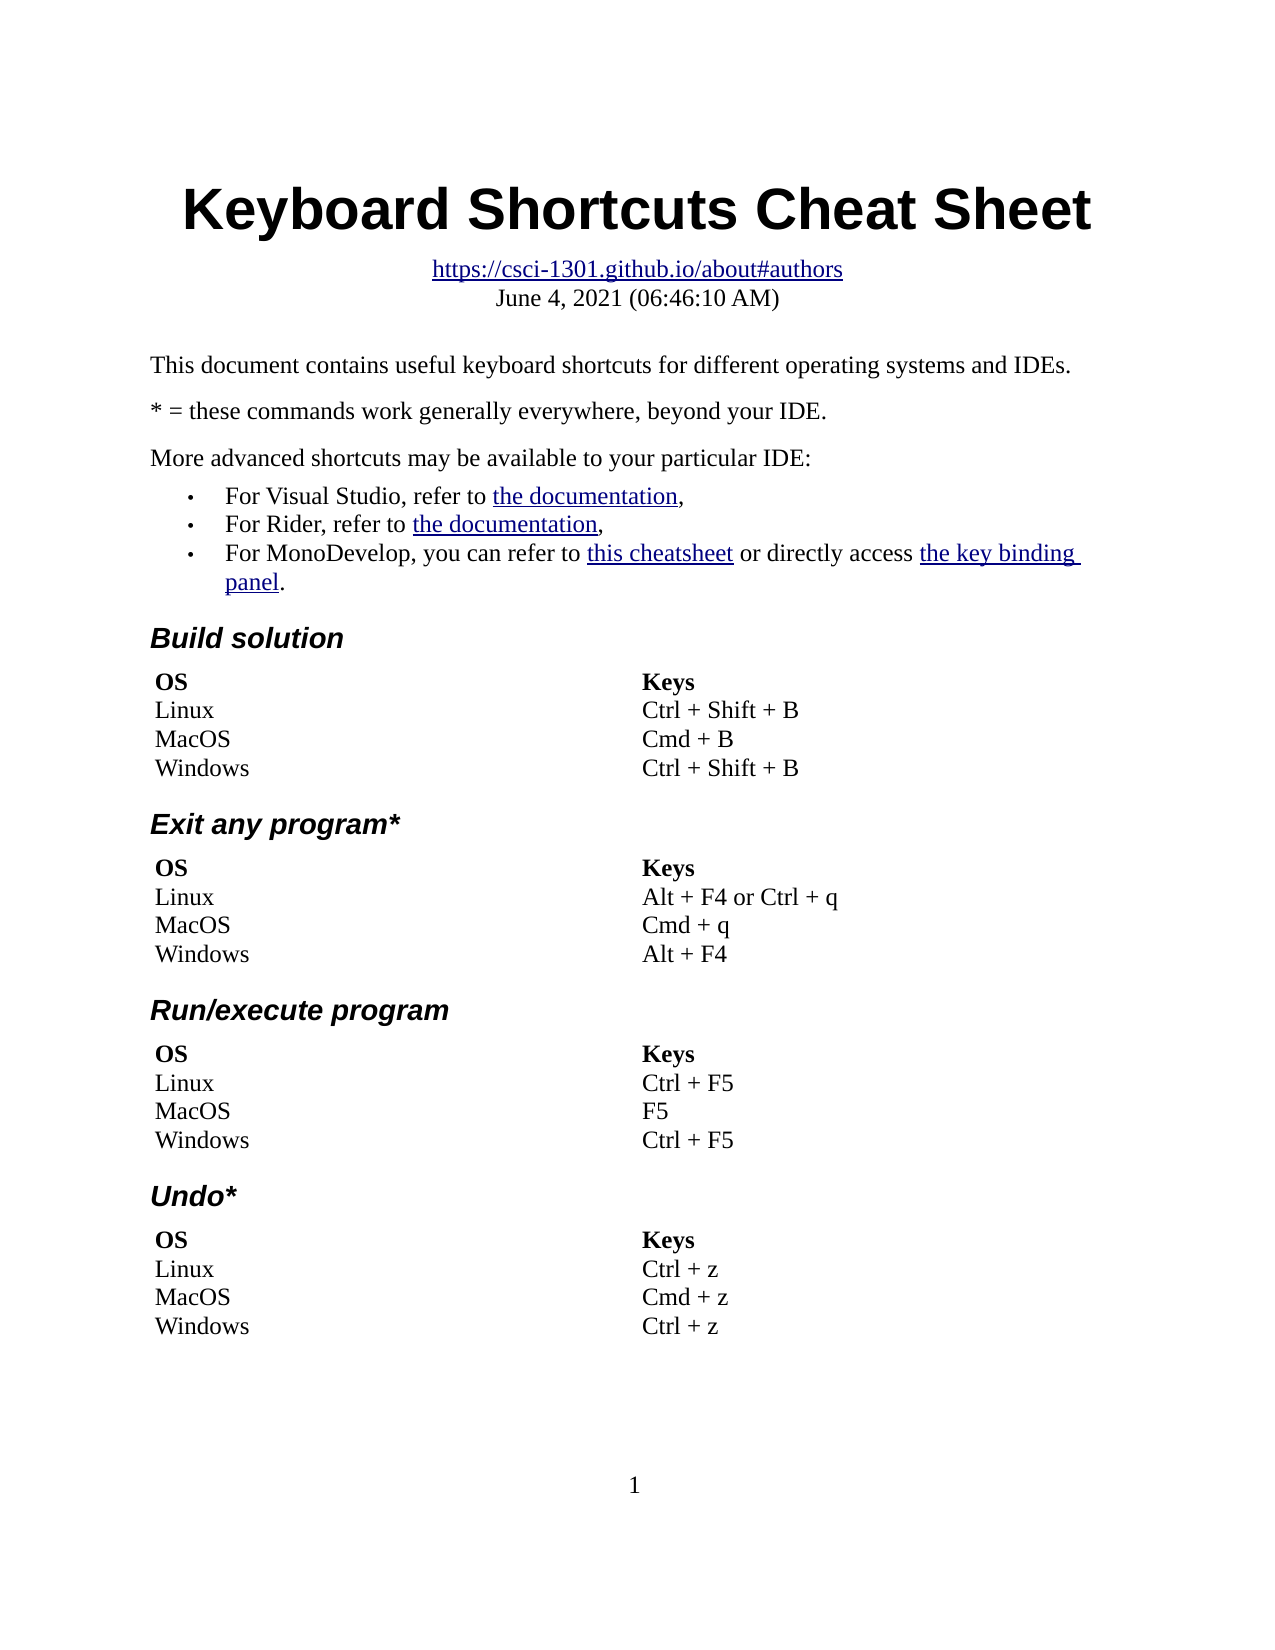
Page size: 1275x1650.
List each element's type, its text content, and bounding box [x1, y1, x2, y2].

text June 4, 2021 (06:46:10 AM) [150, 283, 1125, 312]
table_cell Ctrl + F5 [638, 1125, 1125, 1154]
list For Rider, refer to the documentation, [187, 509, 1125, 538]
title Keyboard Shortcuts Cheat Sheet [150, 175, 1125, 242]
table_cell Linux [150, 696, 637, 724]
table_cell Alt + F4 or Ctrl + q [638, 882, 1125, 910]
table_header Keys [638, 1039, 1125, 1068]
list For Visual Studio, refer to the documentation, [187, 481, 1125, 509]
table_cell Ctrl + Shift + B [638, 696, 1125, 724]
table_cell Linux [150, 882, 637, 910]
table_cell Linux [150, 1068, 637, 1096]
table_cell MacOS [150, 1283, 637, 1311]
table_header OS [150, 1225, 637, 1254]
text More advanced shortcuts may be available to your particular IDE: [150, 443, 1125, 472]
subtitle Exit any program* [150, 807, 1125, 840]
table_header OS [150, 853, 637, 882]
table_cell Alt + F4 [638, 939, 1125, 968]
table_header Keys [638, 853, 1125, 882]
subtitle Run/execute program [150, 993, 1125, 1026]
table_cell Windows [150, 1125, 637, 1154]
table_cell Cmd + q [638, 910, 1125, 939]
table_header OS [150, 667, 637, 696]
table_cell Ctrl + Shift + B [638, 753, 1125, 782]
table_cell Ctrl + z [638, 1254, 1125, 1282]
table_cell Windows [150, 1311, 637, 1340]
table_cell Ctrl + F5 [638, 1068, 1125, 1096]
text https://csci-1301.github.io/about#authors [150, 254, 1125, 283]
table_cell MacOS [150, 724, 637, 753]
table_header OS [150, 1039, 637, 1068]
table_cell Windows [150, 753, 637, 782]
table_cell Cmd + B [638, 724, 1125, 753]
table_cell Cmd + z [638, 1283, 1125, 1311]
table_cell MacOS [150, 910, 637, 939]
subtitle Build solution [150, 621, 1125, 654]
table_header Keys [638, 1225, 1125, 1254]
text This document contains useful keyboard shortcuts for different operating systems and IDEs. [150, 350, 1125, 378]
table_cell MacOS [150, 1096, 637, 1125]
table_cell F5 [638, 1096, 1125, 1125]
text * = these commands work generally everywhere, beyond your IDE. [150, 396, 1125, 425]
table_cell Linux [150, 1254, 637, 1282]
subtitle Undo* [150, 1179, 1125, 1212]
table_cell Windows [150, 939, 637, 968]
table_header Keys [638, 667, 1125, 696]
table_cell Ctrl + z [638, 1311, 1125, 1340]
list For MonoDevelop, you can refer to this cheatsheet or directly access the key binding panel. [187, 538, 1125, 596]
